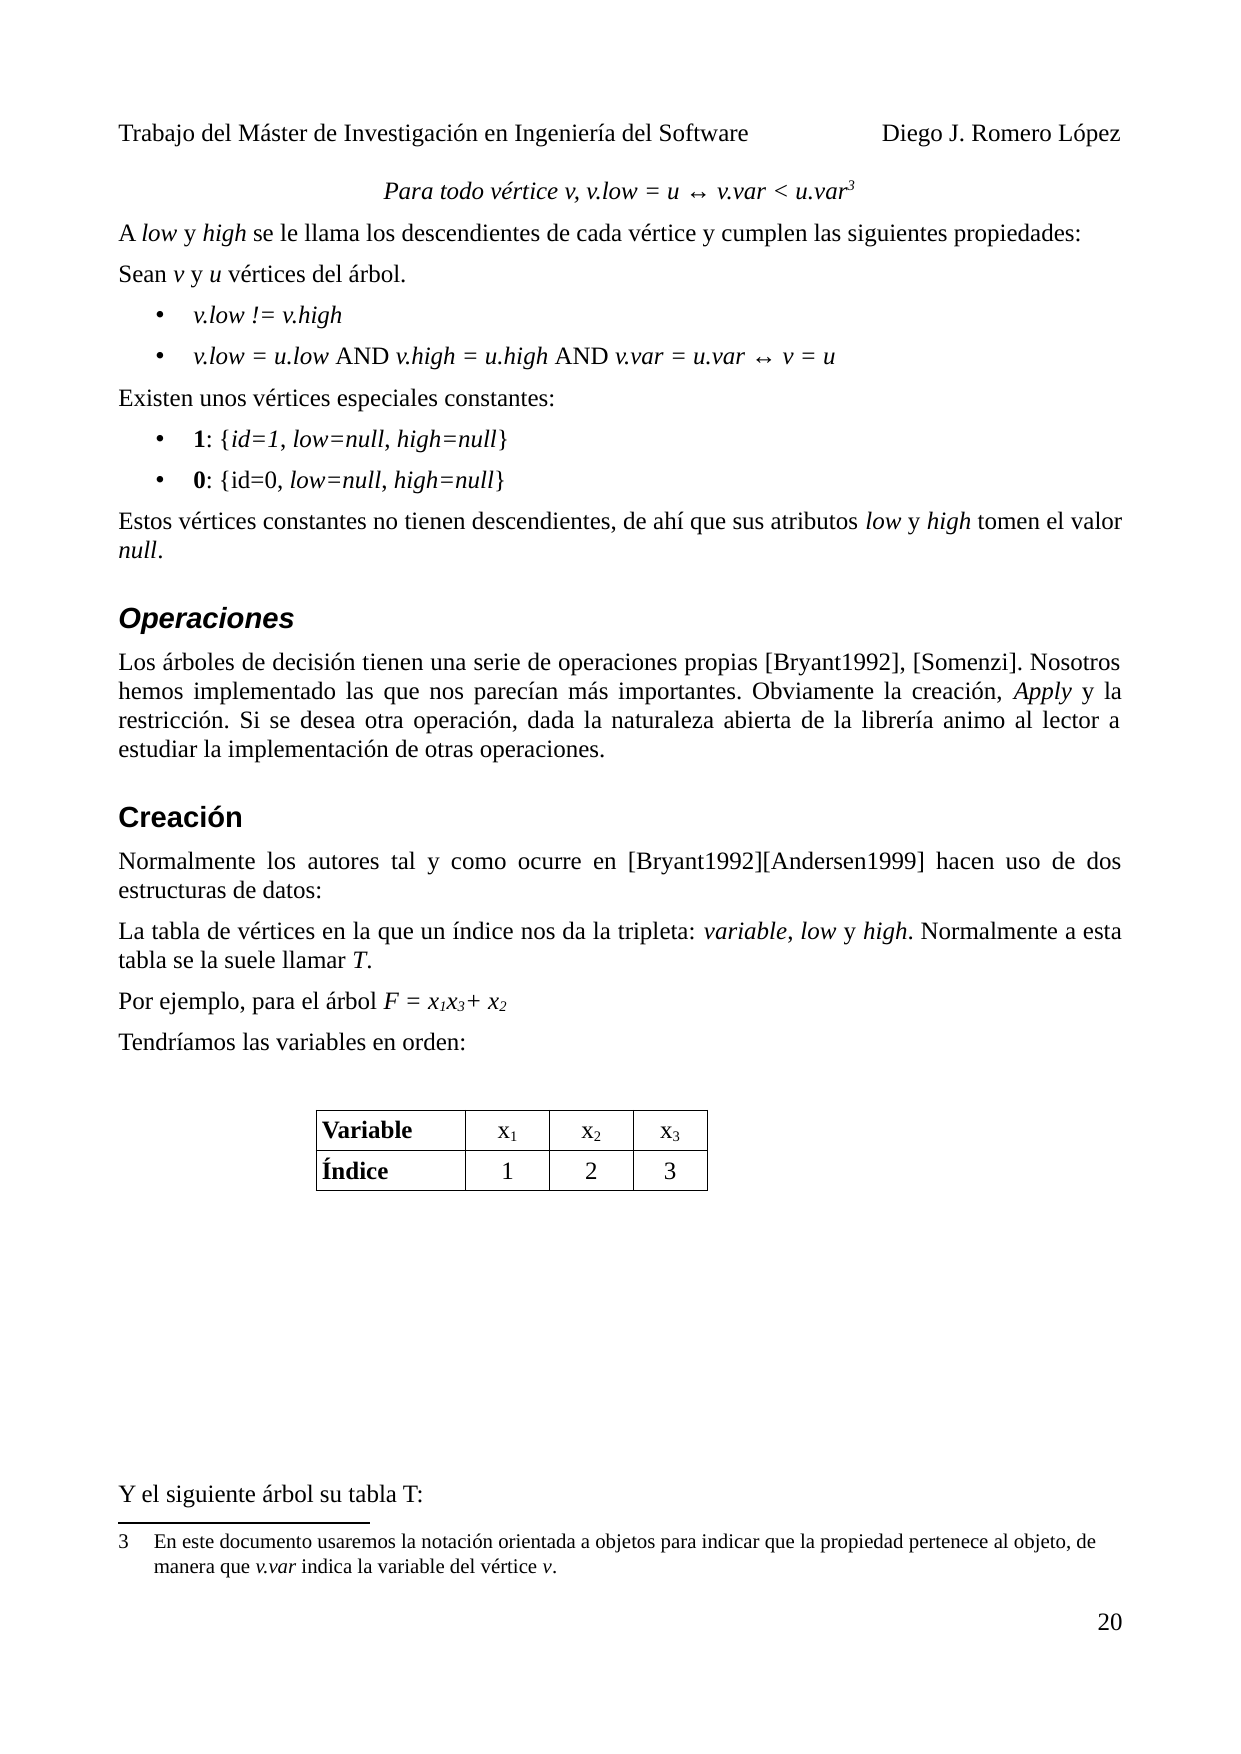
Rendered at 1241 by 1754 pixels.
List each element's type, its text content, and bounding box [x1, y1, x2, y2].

subtitle Creación [118, 800, 1122, 833]
subtitle Operaciones [118, 601, 1122, 635]
text La tabla de vértices en la que un índice nos da la tripleta: variable, low y high. Normalmente a esta tabla se la suele llamar T. [118, 916, 1122, 973]
text Tendríamos las variables en orden: [118, 1027, 1122, 1056]
list 0: {id=0, low=null, high=null} [156, 465, 1122, 494]
table_header x2 [550, 1111, 633, 1150]
text Estos vértices constantes no tienen descendientes, de ahí que sus atributos low y high tomen el valor null. [118, 506, 1122, 564]
text Normalmente los autores tal y como ocurre en [Bryant1992][Andersen1999] hacen uso de dos estructuras de datos: [118, 846, 1122, 903]
list v.low != v.high [156, 300, 1122, 329]
list v.low = u.low AND v.high = u.high AND v.var = u.var ↔ v = u [156, 341, 1122, 370]
text En este documento usaremos la notación orientada a objetos para indicar que la propiedad pertenece al objeto, de manera que v.var indica la variable del vértice v. [118, 1529, 1122, 1578]
table_header x3 [634, 1111, 707, 1150]
text Sean v y u vértices del árbol. [118, 259, 1122, 288]
table_cell 2 [550, 1151, 633, 1190]
list 1: {id=1, low=null, high=null} [156, 424, 1122, 453]
table_header x1 [466, 1111, 549, 1150]
text Para todo vértice v, v.low = u ↔ v.var < u.var [118, 176, 1122, 205]
text Los árboles de decisión tienen una serie de operaciones propias [Bryant1992], [Somenzi]. Nosotros hemos implementado las que nos parecían más importantes. Obviamente la creación, Apply y la restricción. Si se desea otra operación, dada la naturaleza abierta de la librería animo al lector a estudiar la implementación de otras operaciones. [118, 647, 1122, 762]
text Existen unos vértices especiales constantes: [118, 383, 1122, 411]
table_cell 3 [634, 1151, 707, 1190]
text A low y high se le llama los descendientes de cada vértice y cumplen las siguientes propiedades: [118, 218, 1122, 246]
table_cell Índice [317, 1151, 465, 1190]
text Y el siguiente árbol su tabla T: [118, 1479, 1122, 1508]
text Por ejemplo, para el árbol F = x1x3+ x2 [118, 986, 1122, 1015]
table_cell 1 [466, 1151, 549, 1190]
table_header Variable [317, 1111, 465, 1150]
